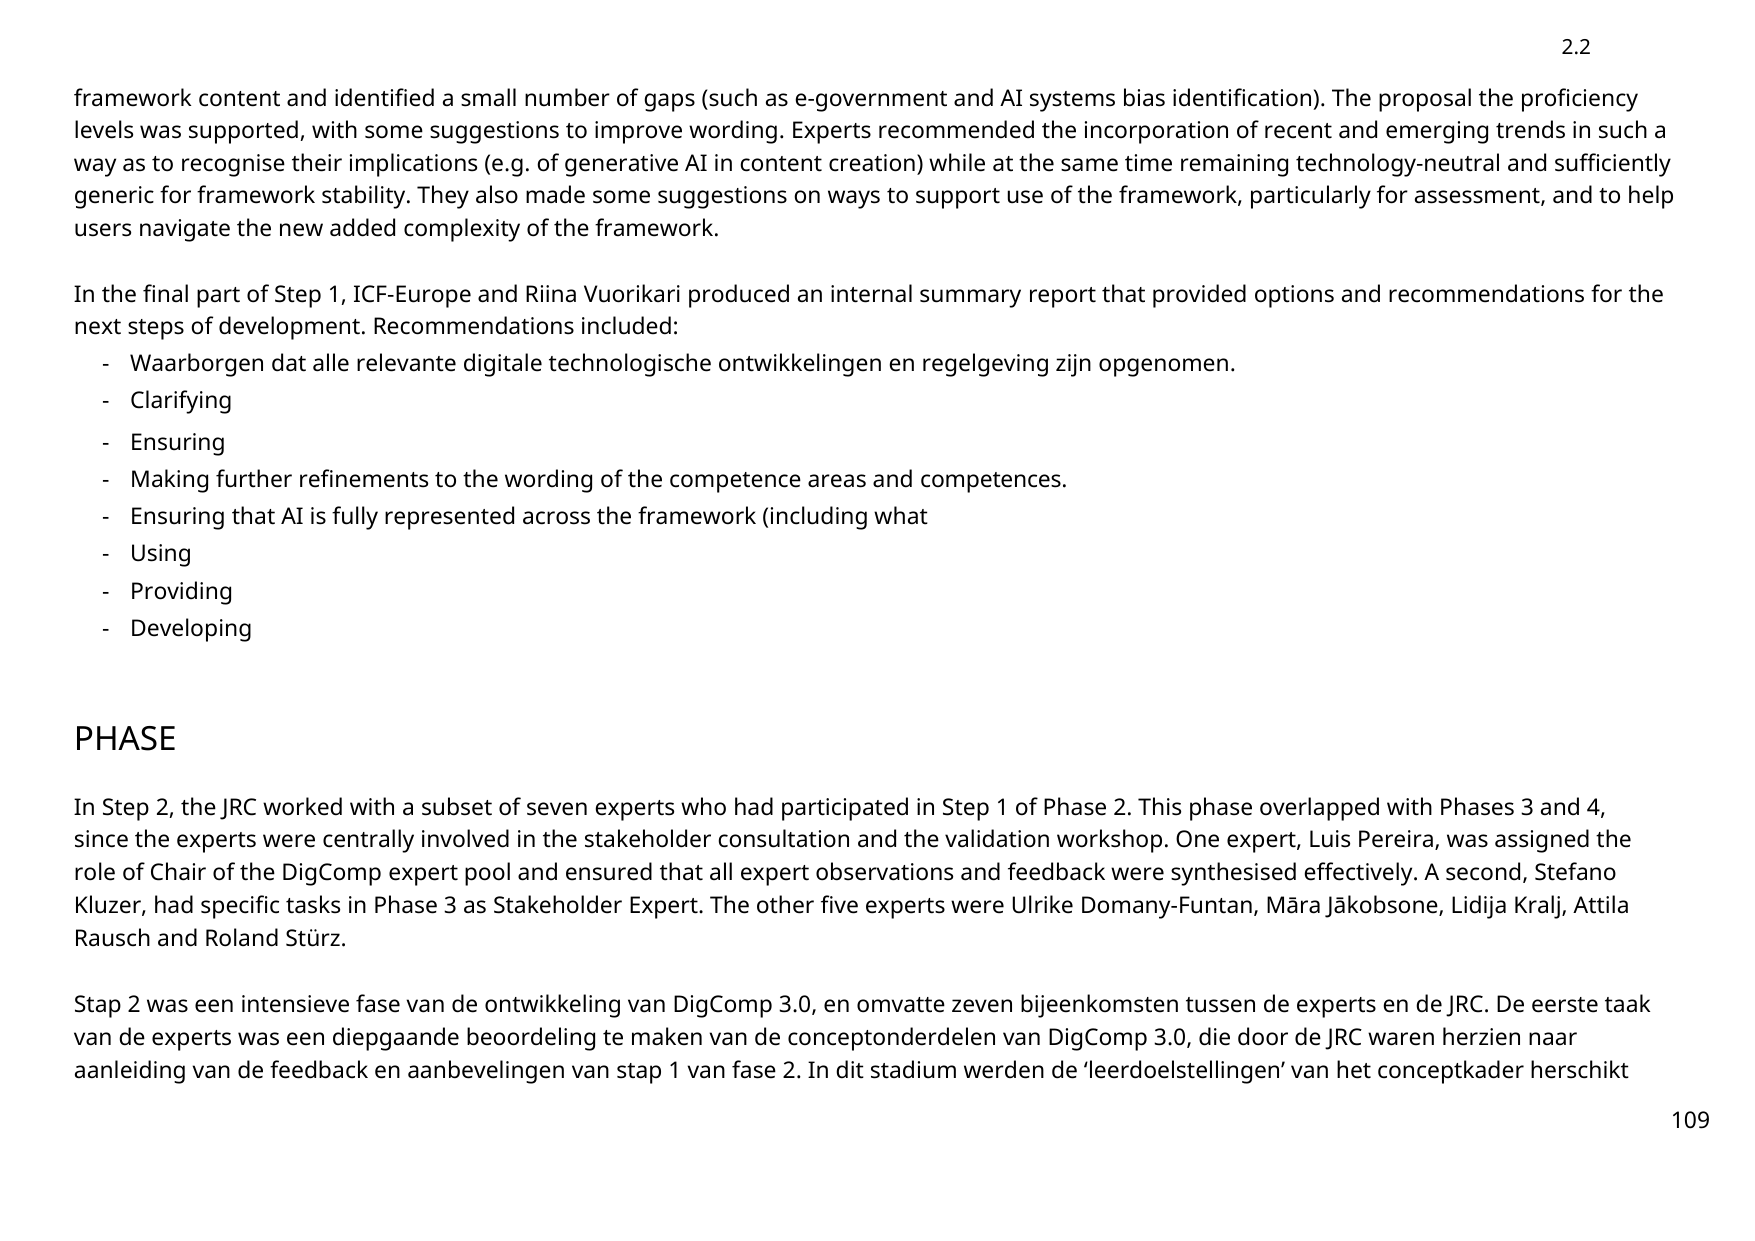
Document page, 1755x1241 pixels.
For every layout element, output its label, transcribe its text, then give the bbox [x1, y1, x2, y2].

list Making further refinements to the wording of the competence areas and competences. [102, 463, 1671, 494]
subtitle PHASE [74, 715, 1710, 760]
list Ensuring that AI is fully represented across the framework (including what [102, 500, 1662, 531]
text framework content and identified a small number of gaps (such as e-government and AI systems bias identification). The proposal the proficiency levels was supported, with some suggestions to improve wording. Experts recommended the incorporation of recent and emerging trends in such a way as to recognise their implications (e.g. of generative AI in content creation) while at the same time remaining technology-neutral and sufficiently generic for framework stability. They also made some suggestions on ways to support use of the framework, particularly for assessment, and to help users navigate the new added complexity of the framework. [74, 82, 1702, 243]
list Developing [102, 612, 1710, 643]
text In Step 2, the JRC worked with a subset of seven experts who had participated in Step 1 of Phase 2. This phase overlapped with Phases 3 and 4, since the experts were centrally involved in the stakeholder consultation and the validation workshop. One expert, Luis Pereira, was assigned the role of Chair of the DigComp expert pool and ensured that all expert observations and feedback were synthesised effectively. A second, Stefano Kluzer, had specific tasks in Phase 3 as Stakeholder Expert. The other five experts were Ulrike Domany-Funtan, Māra Jākobsone, Lidija Kralj, Attila Rausch and Roland Stürz. [74, 791, 1649, 953]
text In the final part of Step 1, ICF-Europe and Riina Vuorikari produced an internal summary report that provided options and recommendations for the next steps of development. Recommendations included: [74, 277, 1693, 342]
list Using [102, 537, 1710, 568]
text Stap 2 was een intensieve fase van de ontwikkeling van DigComp 3.0, en omvatte zeven bijeenkomsten tussen de experts en de JRC. De eerste taak van de experts was een diepgaande beoordeling te maken van de conceptonderdelen van DigComp 3.0, die door de JRC waren herzien naar aanleiding van de feedback en aanbevelingen van stap 1 van fase 2. In dit stadium werden de ‘leerdoelstellingen’ van het conceptkader herschikt [74, 988, 1664, 1085]
list Clarifying [102, 384, 1710, 415]
list Providing [102, 574, 1710, 606]
list Waarborgen dat alle relevante digitale technologische ontwikkelingen en regelgeving zijn opgenomen. [102, 347, 1597, 378]
list Ensuring [102, 426, 1671, 457]
